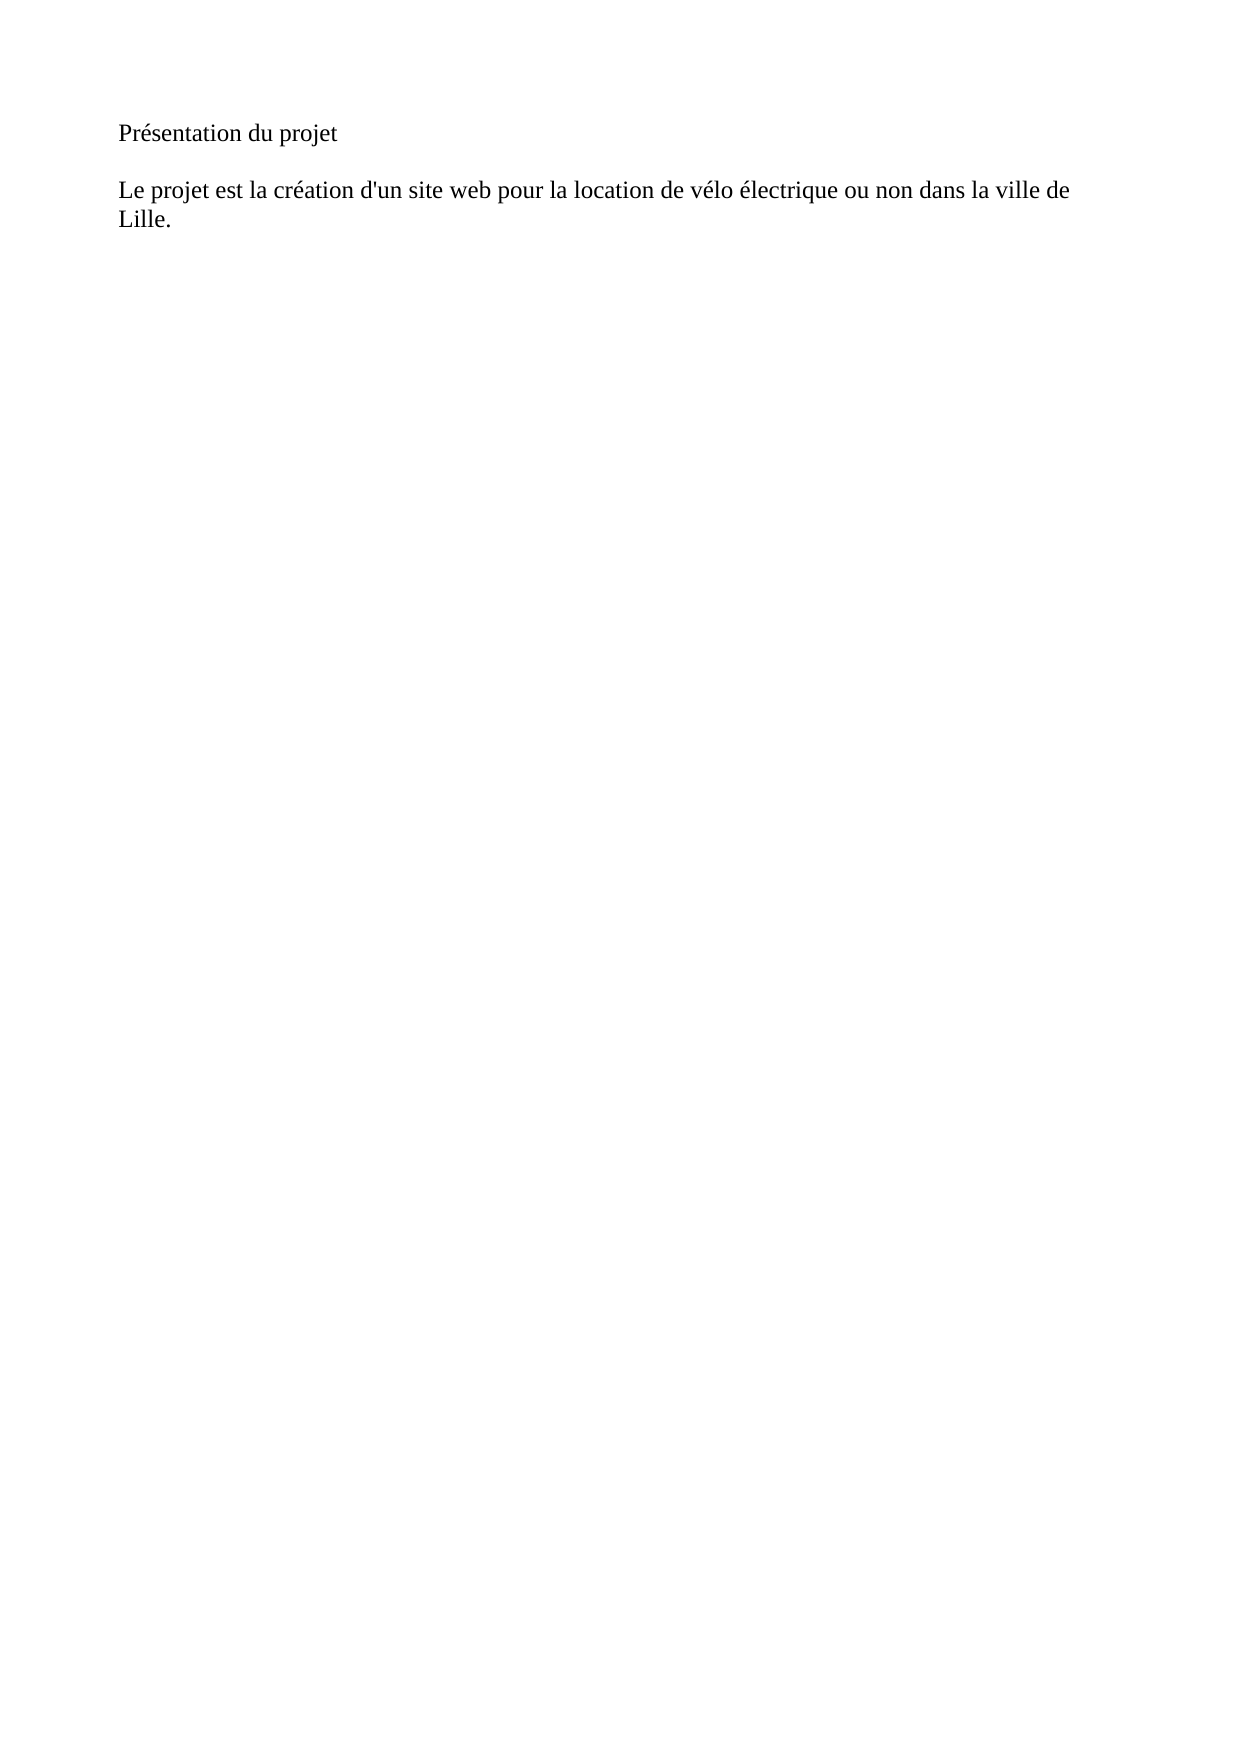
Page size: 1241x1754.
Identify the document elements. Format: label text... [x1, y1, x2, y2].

text Présentation du projet [118, 118, 1122, 147]
text Le projet est la création d'un site web pour la location de vélo électrique ou non dans la ville de Lille. [118, 176, 1122, 233]
